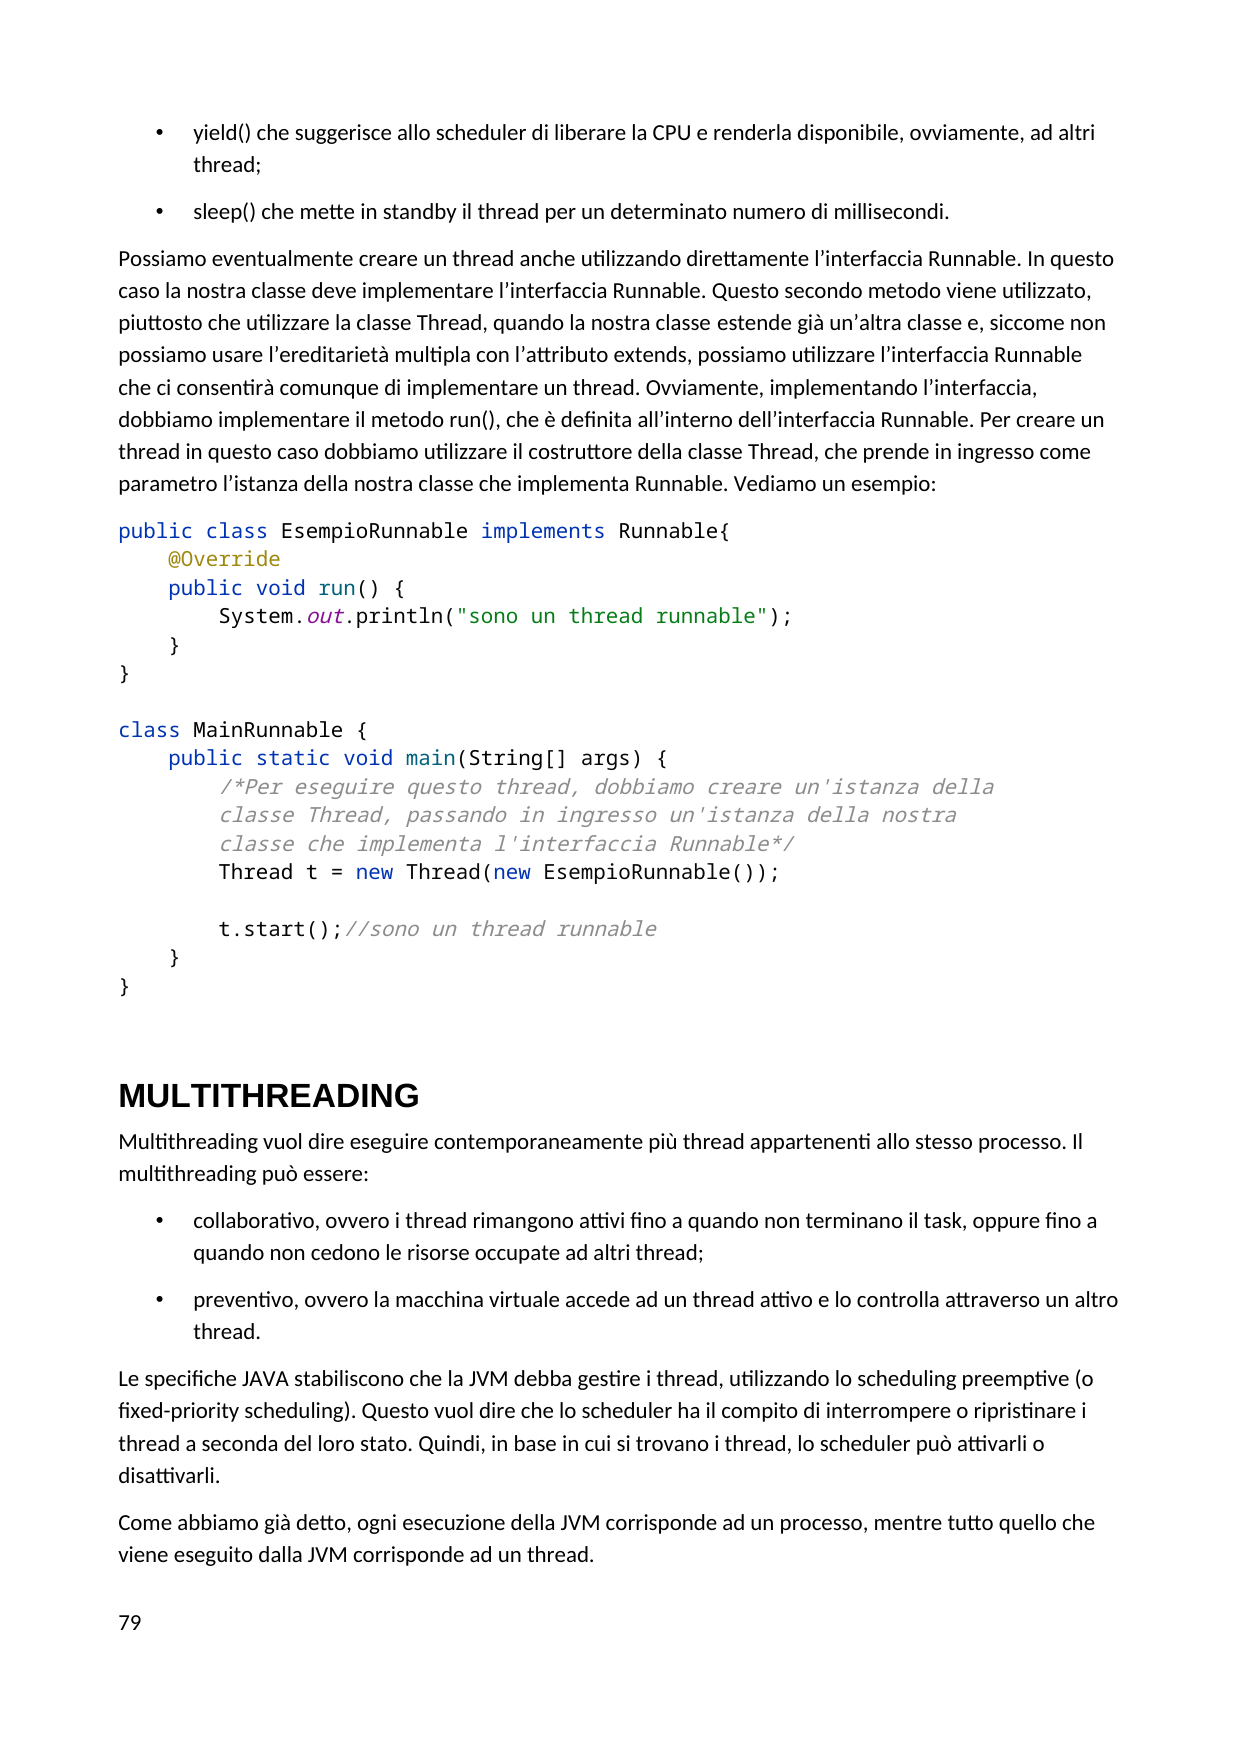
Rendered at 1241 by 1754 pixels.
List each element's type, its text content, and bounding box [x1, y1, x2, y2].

list sleep() che mette in standby il thread per un determinato numero di millisecondi. [156, 197, 1122, 225]
text Possiamo eventualmente creare un thread anche utilizzando direttamente l’interfaccia Runnable. In questo caso la nostra classe deve implementare l’interfaccia Runnable. Questo secondo metodo viene utilizzato, piuttosto che utilizzare la classe Thread, quando la nostra classe estende già un’altra classe e, siccome non possiamo usare l’ereditarietà multipla con l’attributo extends, possiamo utilizzare l’interfaccia Runnable che ci consentirà comunque di implementare un thread. Ovviamente, implementando l’interfaccia, dobbiamo implementare il metodo run(), che è definita all’interno dell’interfaccia Runnable. Per creare un thread in questo caso dobbiamo utilizzare il costruttore della classe Thread, che prende in ingresso come parametro l’istanza della nostra classe che implementa Runnable. Vediamo un esempio: [118, 244, 1122, 497]
text public class EsempioRunnable implements Runnable{ @Override public void run() { System.out.println("sono un thread runnable"); } } class MainRunnable { public static void main(String[] args) { /*Per eseguire questo thread, dobbiamo creare un'istanza della classe Thread, passando in ingresso un'istanza della nostra classe che implementa l'interfaccia Runnable*/ Thread t = new Thread(new EsempioRunnable()); t.start();//sono un thread runnable } } [118, 516, 1122, 999]
text Le specifiche JAVA stabiliscono che la JVM debba gestire i thread, utilizzando lo scheduling preemptive (o fixed-priority scheduling). Questo vuol dire che lo scheduler ha il compito di interrompere o ripristinare i thread a seconda del loro stato. Quindi, in base in cui si trovano i thread, lo scheduler può attivarli o disattivarli. [118, 1364, 1122, 1489]
list collaborativo, ovvero i thread rimangono attivi fino a quando non terminano il task, oppure fino a quando non cedono le risorse occupate ad altri thread; [156, 1206, 1122, 1267]
text Come abbiamo già detto, ogni esecuzione della JVM corrisponde ad un processo, mentre tutto quello che viene eseguito dalla JVM corrisponde ad un thread. [118, 1508, 1122, 1568]
list preventivo, ovvero la macchina virtuale accede ad un thread attivo e lo controlla attraverso un altro thread. [156, 1285, 1122, 1346]
list yield() che suggerisce allo scheduler di liberare la CPU e renderla disponibile, ovviamente, ad altri thread; [156, 118, 1122, 178]
subtitle MULTITHREADING [118, 1076, 1122, 1115]
text Multithreading vuol dire eseguire contemporaneamente più thread appartenenti allo stesso processo. Il multithreading può essere: [118, 1127, 1122, 1188]
